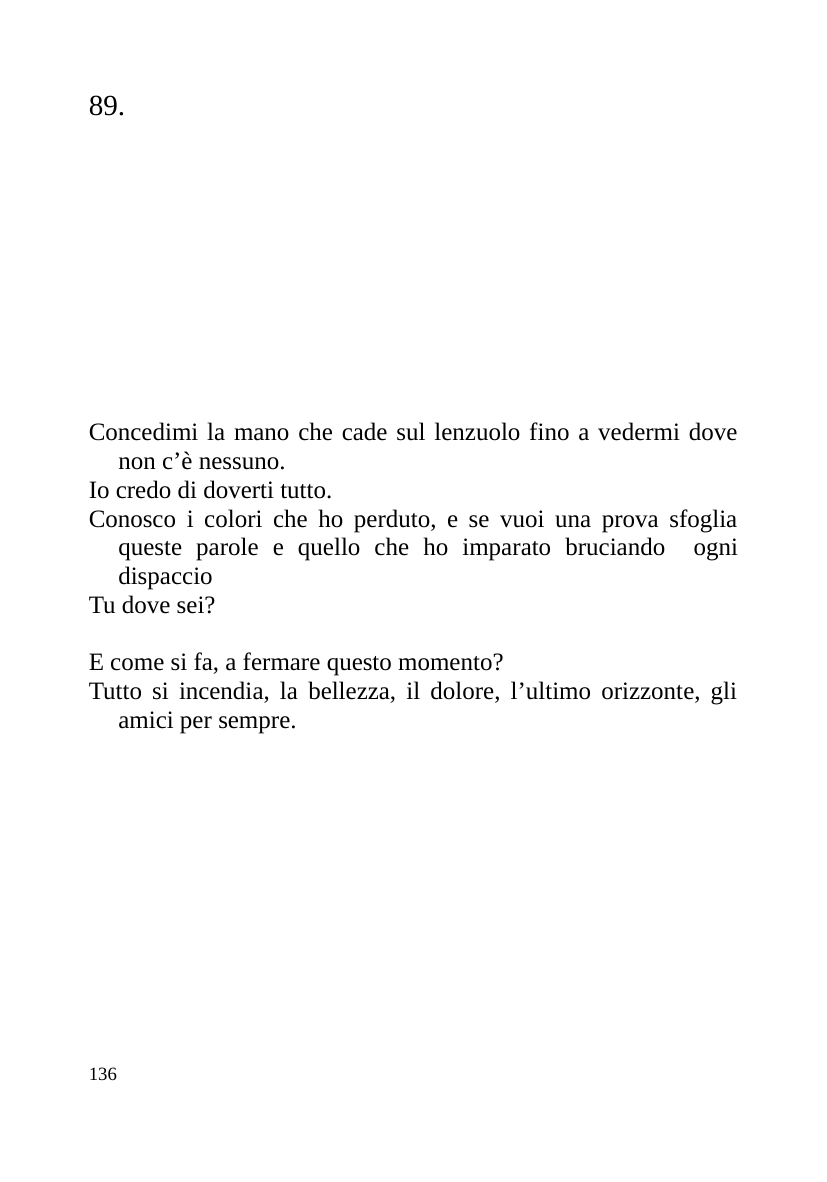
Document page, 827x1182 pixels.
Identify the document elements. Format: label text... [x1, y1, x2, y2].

text Tutto si incendia, la bellezza, il dolore, l’ultimo orizzonte, gli amici per sempre. [88, 676, 738, 734]
text Io credo di doverti tutto. [88, 475, 738, 504]
text Conosco i colori che ho perduto, e se vuoi una prova sfoglia queste parole e quello che ho imparato bruciando ogni dispaccio [88, 504, 738, 590]
text Concedimi la mano che cade sul lenzuolo fino a vedermi dove non c’è nessuno. [88, 417, 738, 475]
text Tu dove sei? [88, 590, 738, 619]
subtitle 89. [88, 88, 738, 122]
text E come si fa, a fermare questo momento? [88, 647, 738, 676]
